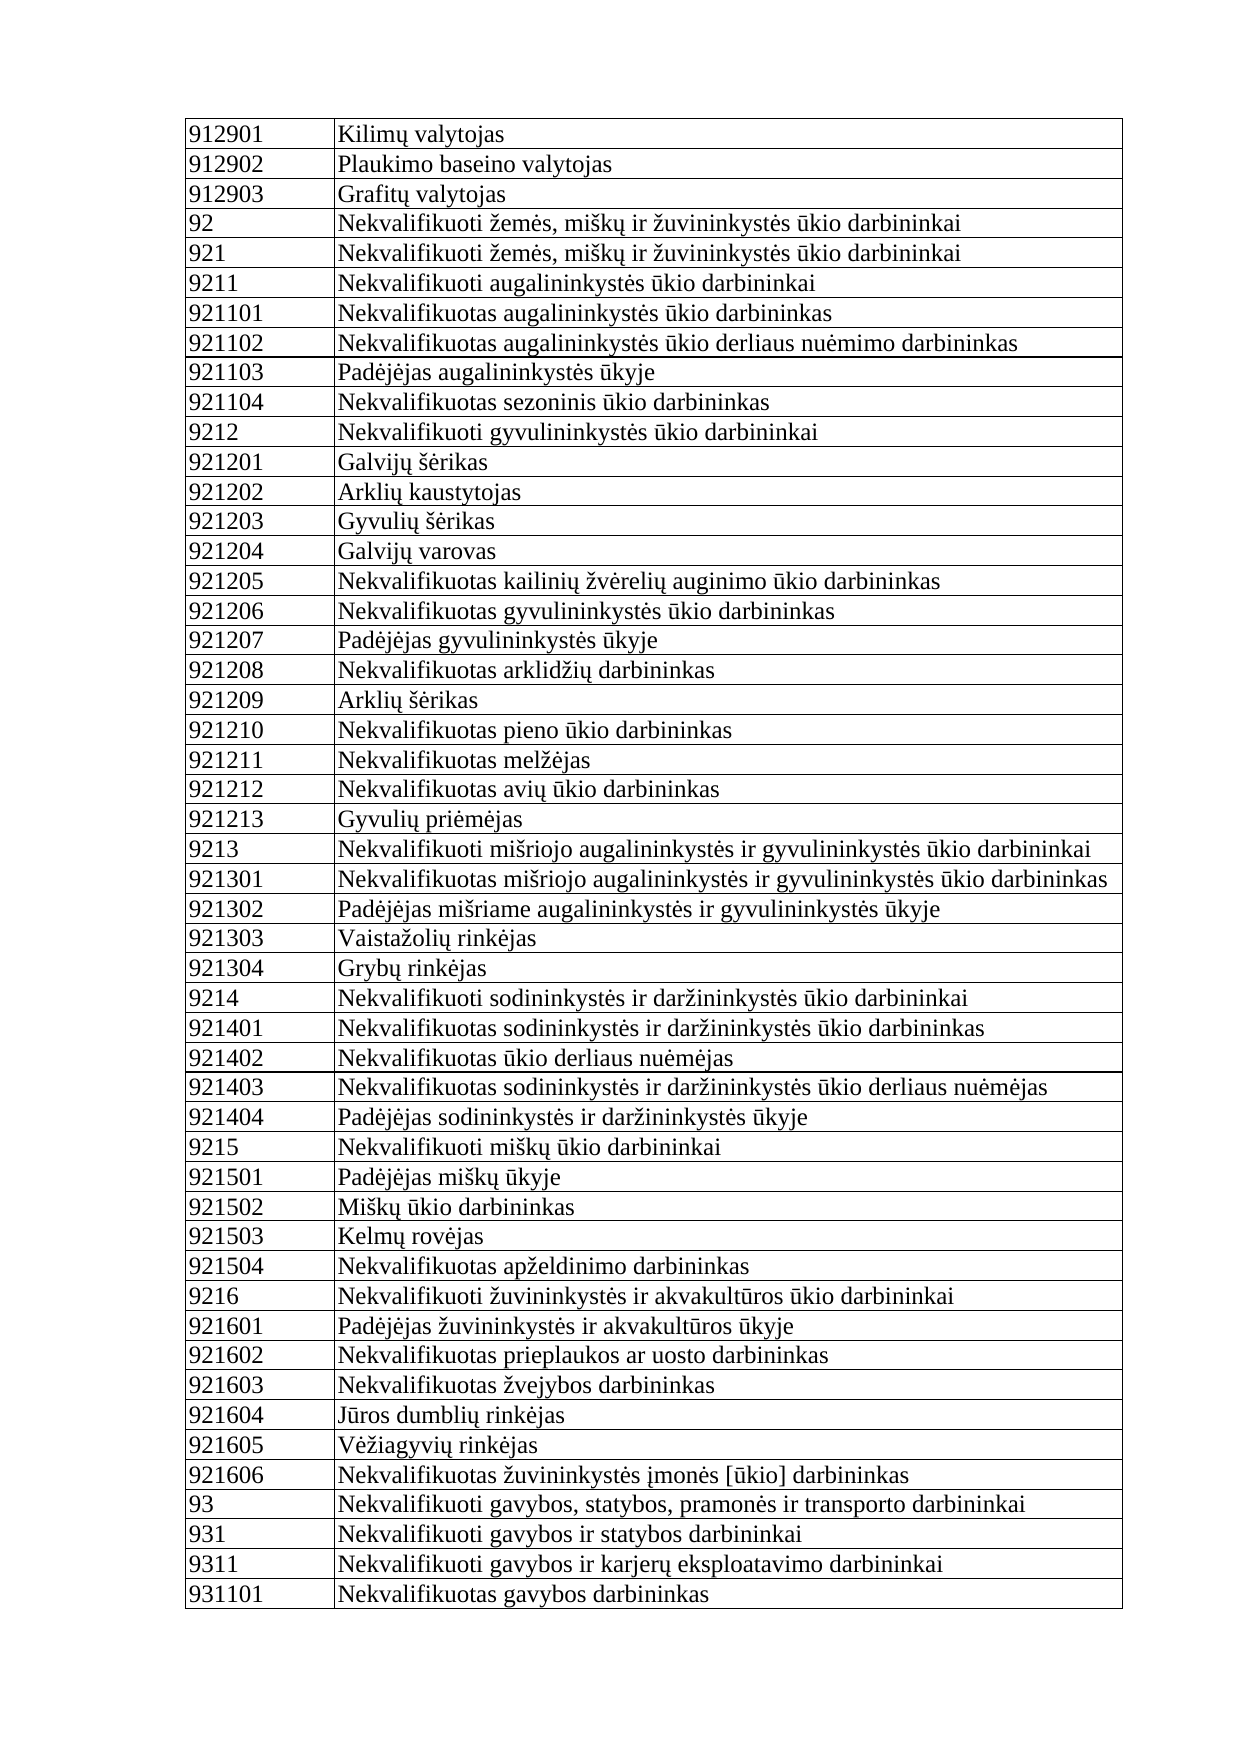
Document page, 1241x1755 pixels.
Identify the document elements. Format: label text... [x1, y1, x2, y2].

table_cell [177, 1042, 185, 1071]
table_cell [177, 1578, 185, 1608]
table_cell [177, 1518, 185, 1548]
table_cell [177, 684, 185, 714]
table_cell [177, 833, 185, 863]
table_cell Arklių kaustytojas [335, 477, 1122, 505]
table_cell 921403 [186, 1073, 334, 1101]
table_cell Padėjėjas žuvininkystės ir akvakultūros ūkyje [335, 1311, 1122, 1339]
table_cell 921301 [186, 864, 334, 893]
table_cell Nekvalifikuotas arklidžių darbininkas [335, 655, 1122, 684]
table_cell Nekvalifikuotas žvejybos darbininkas [335, 1370, 1122, 1399]
table_cell Nekvalifikuotas gyvulininkystės ūkio darbininkas [335, 596, 1122, 624]
table_cell Nekvalifikuoti gavybos, statybos, pramonės ir transporto darbininkai [335, 1490, 1122, 1518]
table_cell [177, 297, 185, 327]
table_cell [177, 1399, 185, 1429]
table_cell [177, 714, 185, 744]
table_cell Nekvalifikuotas mišriojo augalininkystės ir gyvulininkystės ūkio darbininkas [335, 864, 1122, 893]
table_cell Padėjėjas miškų ūkyje [335, 1162, 1122, 1191]
table_cell [177, 386, 185, 416]
table_cell Nekvalifikuoti augalininkystės ūkio darbininkai [335, 268, 1122, 297]
table_cell Vėžiagyvių rinkėjas [335, 1430, 1122, 1459]
table_cell 921104 [186, 387, 334, 416]
table_cell Nekvalifikuotas kailinių žvėrelių auginimo ūkio darbininkas [335, 566, 1122, 595]
table_cell 9213 [186, 834, 334, 863]
table_cell 921503 [186, 1221, 334, 1250]
table_cell Miškų ūkio darbininkas [335, 1192, 1122, 1220]
table_cell Padėjėjas gyvulininkystės ūkyje [335, 626, 1122, 654]
table_cell Nekvalifikuotas apželdinimo darbininkas [335, 1251, 1122, 1280]
table_cell [177, 1340, 185, 1369]
table_cell Kilimų valytojas [335, 119, 1122, 148]
table_cell [177, 1191, 185, 1220]
table_cell Nekvalifikuoti žemės, miškų ir žuvininkystės ūkio darbininkai [335, 209, 1122, 237]
table_cell [177, 1250, 185, 1280]
table_cell 921302 [186, 894, 334, 922]
table_cell [177, 505, 185, 535]
table_cell Nekvalifikuotas avių ūkio darbininkas [335, 775, 1122, 803]
table_cell 921213 [186, 804, 334, 833]
table_cell [177, 1220, 185, 1250]
table_cell Nekvalifikuotas gavybos darbininkas [335, 1579, 1122, 1608]
table_cell 921304 [186, 953, 334, 982]
table_cell 921212 [186, 775, 334, 803]
table_cell Nekvalifikuoti mišriojo augalininkystės ir gyvulininkystės ūkio darbininkai [335, 834, 1122, 863]
table_cell 921504 [186, 1251, 334, 1280]
table_cell [177, 1489, 185, 1518]
table_cell 921205 [186, 566, 334, 595]
table_cell 912901 [186, 119, 334, 148]
table_cell [177, 267, 185, 297]
table_cell [177, 446, 185, 476]
table_cell Nekvalifikuotas augalininkystės ūkio darbininkas [335, 298, 1122, 327]
table_cell [177, 1101, 185, 1131]
table_cell [177, 774, 185, 803]
table_cell Jūros dumblių rinkėjas [335, 1400, 1122, 1429]
table_cell [177, 208, 185, 237]
table_cell 921602 [186, 1341, 334, 1369]
table_cell 921303 [186, 924, 334, 952]
table_cell [177, 744, 185, 773]
table_cell Nekvalifikuotas pieno ūkio darbininkas [335, 715, 1122, 744]
table_cell [177, 1012, 185, 1042]
table_cell 921606 [186, 1460, 334, 1488]
table_cell [177, 625, 185, 654]
table_cell Nekvalifikuotas sodininkystės ir daržininkystės ūkio derliaus nuėmėjas [335, 1073, 1122, 1101]
table_cell 921207 [186, 626, 334, 654]
table_cell 921603 [186, 1370, 334, 1399]
table_cell 921211 [186, 745, 334, 773]
table_cell Nekvalifikuotas melžėjas [335, 745, 1122, 773]
table_cell [177, 148, 185, 178]
table_cell [177, 118, 185, 148]
table_cell Kelmų rovėjas [335, 1221, 1122, 1250]
table_cell 931 [186, 1519, 334, 1548]
table_cell Nekvalifikuoti sodininkystės ir daržininkystės ūkio darbininkai [335, 983, 1122, 1012]
table_cell Grybų rinkėjas [335, 953, 1122, 982]
table_cell [177, 595, 185, 624]
table_cell [177, 982, 185, 1012]
table_cell Nekvalifikuotas sezoninis ūkio darbininkas [335, 387, 1122, 416]
table_cell 93 [186, 1490, 334, 1518]
table_cell Nekvalifikuoti žemės, miškų ir žuvininkystės ūkio darbininkai [335, 238, 1122, 267]
table_cell [177, 654, 185, 684]
table_cell 921401 [186, 1013, 334, 1042]
table_cell [177, 535, 185, 565]
table_cell 921210 [186, 715, 334, 744]
table_cell [177, 1071, 185, 1101]
table_cell 921601 [186, 1311, 334, 1339]
table_cell [177, 476, 185, 505]
table_cell 9215 [186, 1132, 334, 1161]
table_cell Nekvalifikuotas augalininkystės ūkio derliaus nuėmimo darbininkas [335, 328, 1122, 356]
table_cell [177, 952, 185, 982]
table_cell Vaistažolių rinkėjas [335, 924, 1122, 952]
table_cell 921605 [186, 1430, 334, 1459]
table_cell Nekvalifikuoti gavybos ir statybos darbininkai [335, 1519, 1122, 1548]
table_cell 921208 [186, 655, 334, 684]
table_cell Padėjėjas sodininkystės ir daržininkystės ūkyje [335, 1102, 1122, 1131]
table_cell Padėjėjas mišriame augalininkystės ir gyvulininkystės ūkyje [335, 894, 1122, 922]
table_cell 921201 [186, 447, 334, 476]
table_cell 921209 [186, 685, 334, 714]
table_cell 921502 [186, 1192, 334, 1220]
table_cell [177, 356, 185, 386]
table_cell [177, 1369, 185, 1399]
table_cell Plaukimo baseino valytojas [335, 149, 1122, 178]
table_cell Galvijų šėrikas [335, 447, 1122, 476]
table_cell [177, 1310, 185, 1339]
table_cell [177, 178, 185, 207]
table_cell Nekvalifikuotas ūkio derliaus nuėmėjas [335, 1043, 1122, 1071]
table_cell 9212 [186, 417, 334, 446]
table_cell Gyvulių šėrikas [335, 506, 1122, 535]
table_cell 9216 [186, 1281, 334, 1310]
table_cell [177, 416, 185, 446]
table_cell 9211 [186, 268, 334, 297]
table_cell Gyvulių priėmėjas [335, 804, 1122, 833]
table_cell [177, 1459, 185, 1488]
table_cell [177, 1161, 185, 1191]
table_cell [177, 1280, 185, 1310]
table_cell 921501 [186, 1162, 334, 1191]
table_cell [177, 1131, 185, 1161]
table_cell 9214 [186, 983, 334, 1012]
table_cell 921101 [186, 298, 334, 327]
table_cell 931101 [186, 1579, 334, 1608]
table_cell Grafitų valytojas [335, 179, 1122, 207]
table_cell [177, 863, 185, 893]
table_cell Padėjėjas augalininkystės ūkyje [335, 358, 1122, 386]
table_cell 921604 [186, 1400, 334, 1429]
table_cell 912902 [186, 149, 334, 178]
table_cell 912903 [186, 179, 334, 207]
table_cell 921102 [186, 328, 334, 356]
table_cell [177, 803, 185, 833]
table_cell 921202 [186, 477, 334, 505]
table_cell Galvijų varovas [335, 536, 1122, 565]
table_cell 921206 [186, 596, 334, 624]
table_cell [177, 237, 185, 267]
table_cell 92 [186, 209, 334, 237]
table_cell 9311 [186, 1549, 334, 1578]
table_cell [177, 1429, 185, 1459]
table_cell [177, 893, 185, 922]
table_cell [177, 565, 185, 595]
table_cell [177, 923, 185, 952]
table_cell 921204 [186, 536, 334, 565]
table_cell Nekvalifikuotas prieplaukos ar uosto darbininkas [335, 1341, 1122, 1369]
table_cell Nekvalifikuotas žuvininkystės įmonės [ūkio] darbininkas [335, 1460, 1122, 1488]
table_cell Nekvalifikuotas sodininkystės ir daržininkystės ūkio darbininkas [335, 1013, 1122, 1042]
table_cell [177, 1548, 185, 1578]
table_cell [177, 327, 185, 356]
table_cell 921404 [186, 1102, 334, 1131]
table_cell 921402 [186, 1043, 334, 1071]
table_cell Nekvalifikuoti gavybos ir karjerų eksploatavimo darbininkai [335, 1549, 1122, 1578]
table_cell 921103 [186, 358, 334, 386]
table_cell Nekvalifikuoti žuvininkystės ir akvakultūros ūkio darbininkai [335, 1281, 1122, 1310]
table_cell Arklių šėrikas [335, 685, 1122, 714]
table_cell Nekvalifikuoti miškų ūkio darbininkai [335, 1132, 1122, 1161]
table_cell 921 [186, 238, 334, 267]
table_cell 921203 [186, 506, 334, 535]
table_cell Nekvalifikuoti gyvulininkystės ūkio darbininkai [335, 417, 1122, 446]
